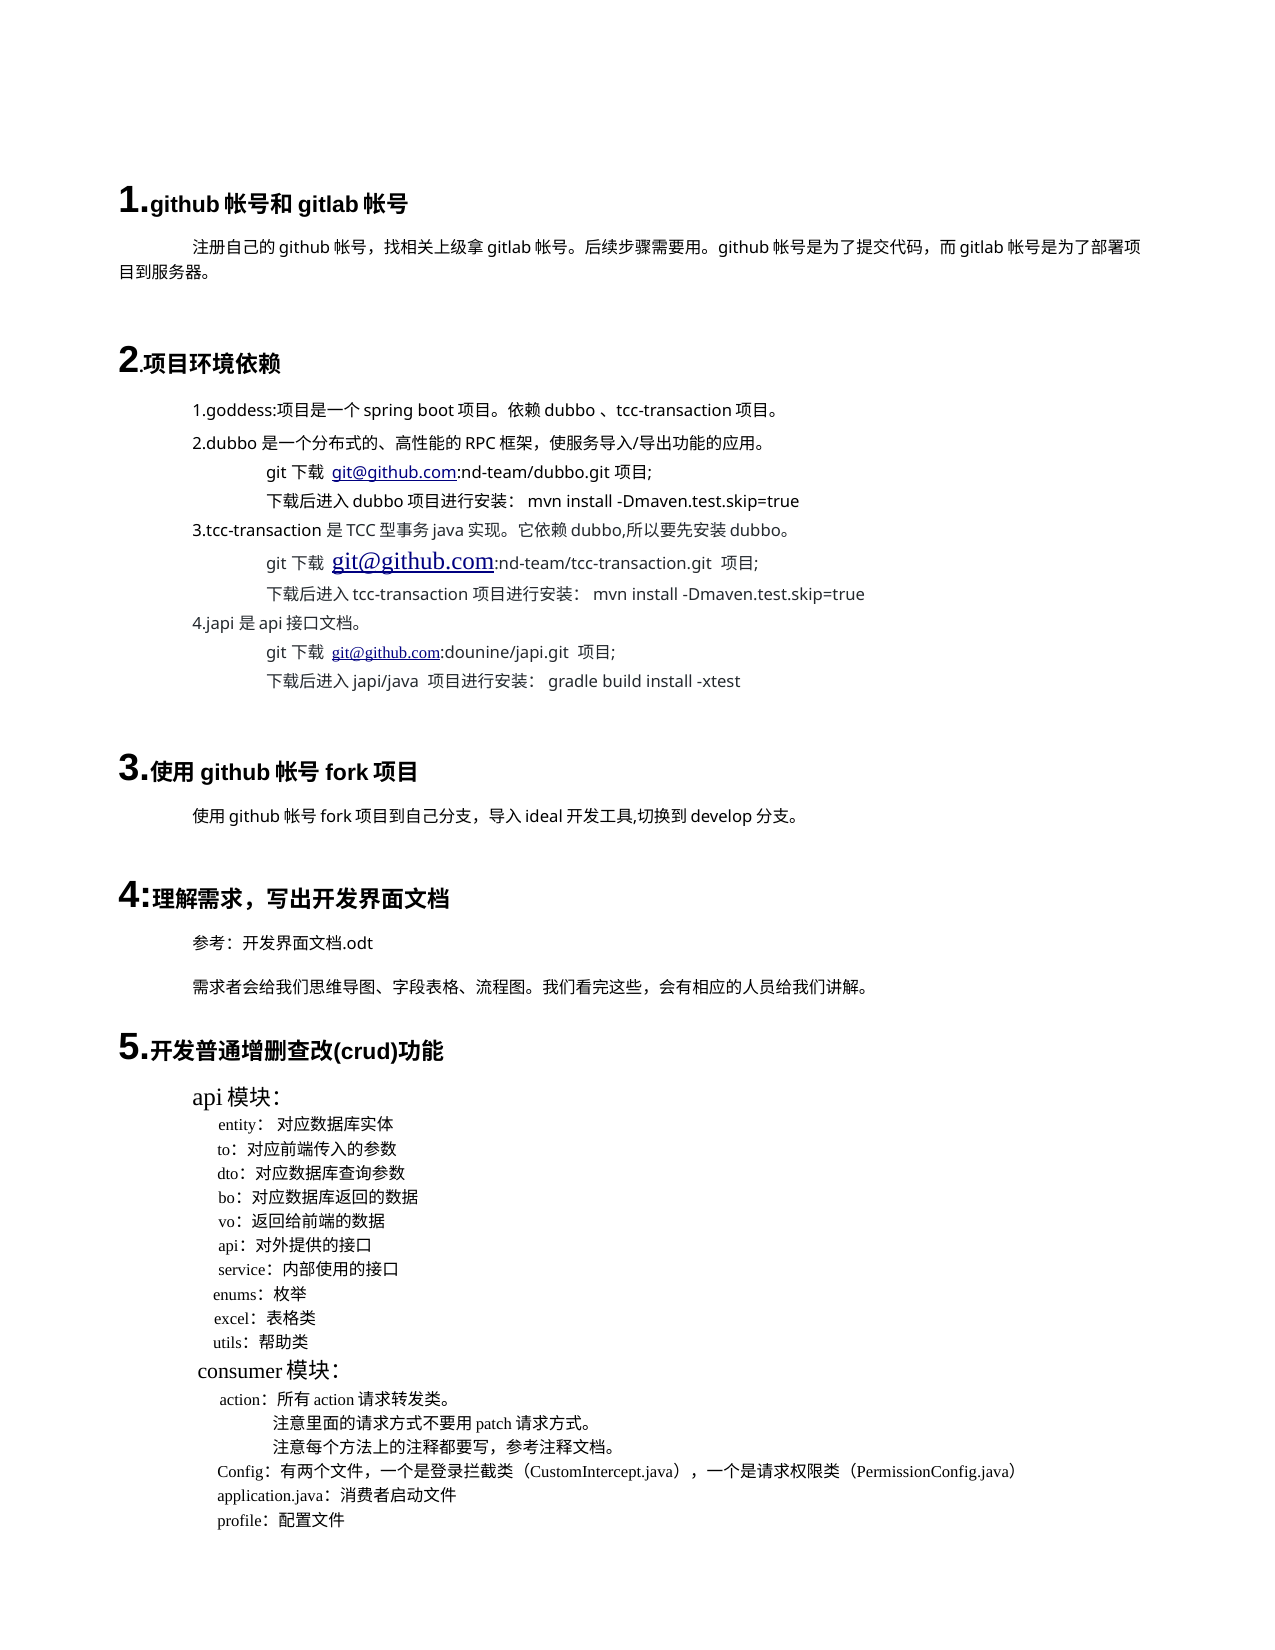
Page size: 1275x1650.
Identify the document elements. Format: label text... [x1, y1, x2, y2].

text service：内部使用的接口 [118, 1256, 1157, 1281]
text 注意里面的请求方式不要用patch请求方式。 [118, 1410, 1157, 1434]
text dto：对应数据库查询参数 [118, 1160, 1157, 1184]
text Config：有两个文件，一个是登录拦截类（CustomIntercept.java），一个是请求权限类（PermissionConfig.java） [118, 1458, 1157, 1482]
text 下载后进入tcc-transaction 项目进行安装： mvn install -Dmaven.test.skip=true [118, 581, 1157, 605]
text 2.dubbo 是一个分布式的、高性能的RPC框架，使服务导入/导出功能的应用。 [118, 430, 1157, 454]
text 需求者会给我们思维导图、字段表格、流程图。我们看完这些，会有相应的人员给我们讲解。 [118, 974, 1157, 999]
text profile：配置文件 [118, 1507, 1157, 1531]
text to：对应前端传入的参数 [118, 1136, 1157, 1160]
text consumer模块： [118, 1353, 1157, 1385]
text 注册自己的github帐号，找相关上级拿gitlab帐号。后续步骤需要用。github帐号是为了提交代码，而gitlab帐号是为了部署项目到服务器。 [118, 232, 1157, 283]
text bo：对应数据库返回的数据 [118, 1184, 1157, 1208]
text git 下载 git@github.com:nd-team/tcc-transaction.git 项目; [118, 546, 1157, 575]
text vo：返回给前端的数据 [118, 1208, 1157, 1232]
text 使用github帐号fork项目到自己分支，导入ideal开发工具,切换到develop分支。 [118, 801, 1157, 827]
text excel：表格类 [118, 1305, 1157, 1329]
text utils：帮助类 [118, 1329, 1157, 1353]
text 1.goddess:项目是一个spring boot项目。依赖dubbo 、tcc-transaction项目。 [118, 392, 1157, 424]
text 4.japi 是api接口文档。 [118, 610, 1157, 634]
text git 下载 git@github.com:dounine/japi.git 项目; [118, 639, 1157, 663]
text 3.tcc-transaction 是TCC型事务java实现。它依赖dubbo,所以要先安装dubbo。 [118, 517, 1157, 541]
text api模块： [118, 1080, 1157, 1111]
text 下载后进入dubbo项目进行安装： mvn install -Dmaven.test.skip=true [118, 488, 1157, 512]
text 参考：开发界面文档.odt [118, 928, 1157, 954]
text enums：枚举 [118, 1281, 1157, 1305]
text 下载后进入 japi/java 项目进行安装： gradle build install -xtest [118, 668, 1157, 692]
subtitle 5.开发普通增删查改(crud)功能 [118, 1024, 1157, 1067]
text application.java：消费者启动文件 [118, 1482, 1157, 1507]
subtitle 3.使用github帐号fork项目 [118, 745, 1157, 788]
text action：所有action请求转发类。 [118, 1385, 1157, 1410]
subtitle 1.github帐号和gitlab帐号 [118, 176, 1157, 220]
text api：对外提供的接口 [118, 1232, 1157, 1256]
subtitle 4:理解需求，写出开发界面文档 [118, 872, 1157, 916]
text entity： 对应数据库实体 [118, 1111, 1157, 1136]
text 注意每个方法上的注释都要写，参考注释文档。 [118, 1434, 1157, 1458]
subtitle 2.项目环境依赖 [118, 337, 1157, 380]
text git 下载 git@github.com:nd-team/dubbo.git 项目; [118, 459, 1157, 483]
